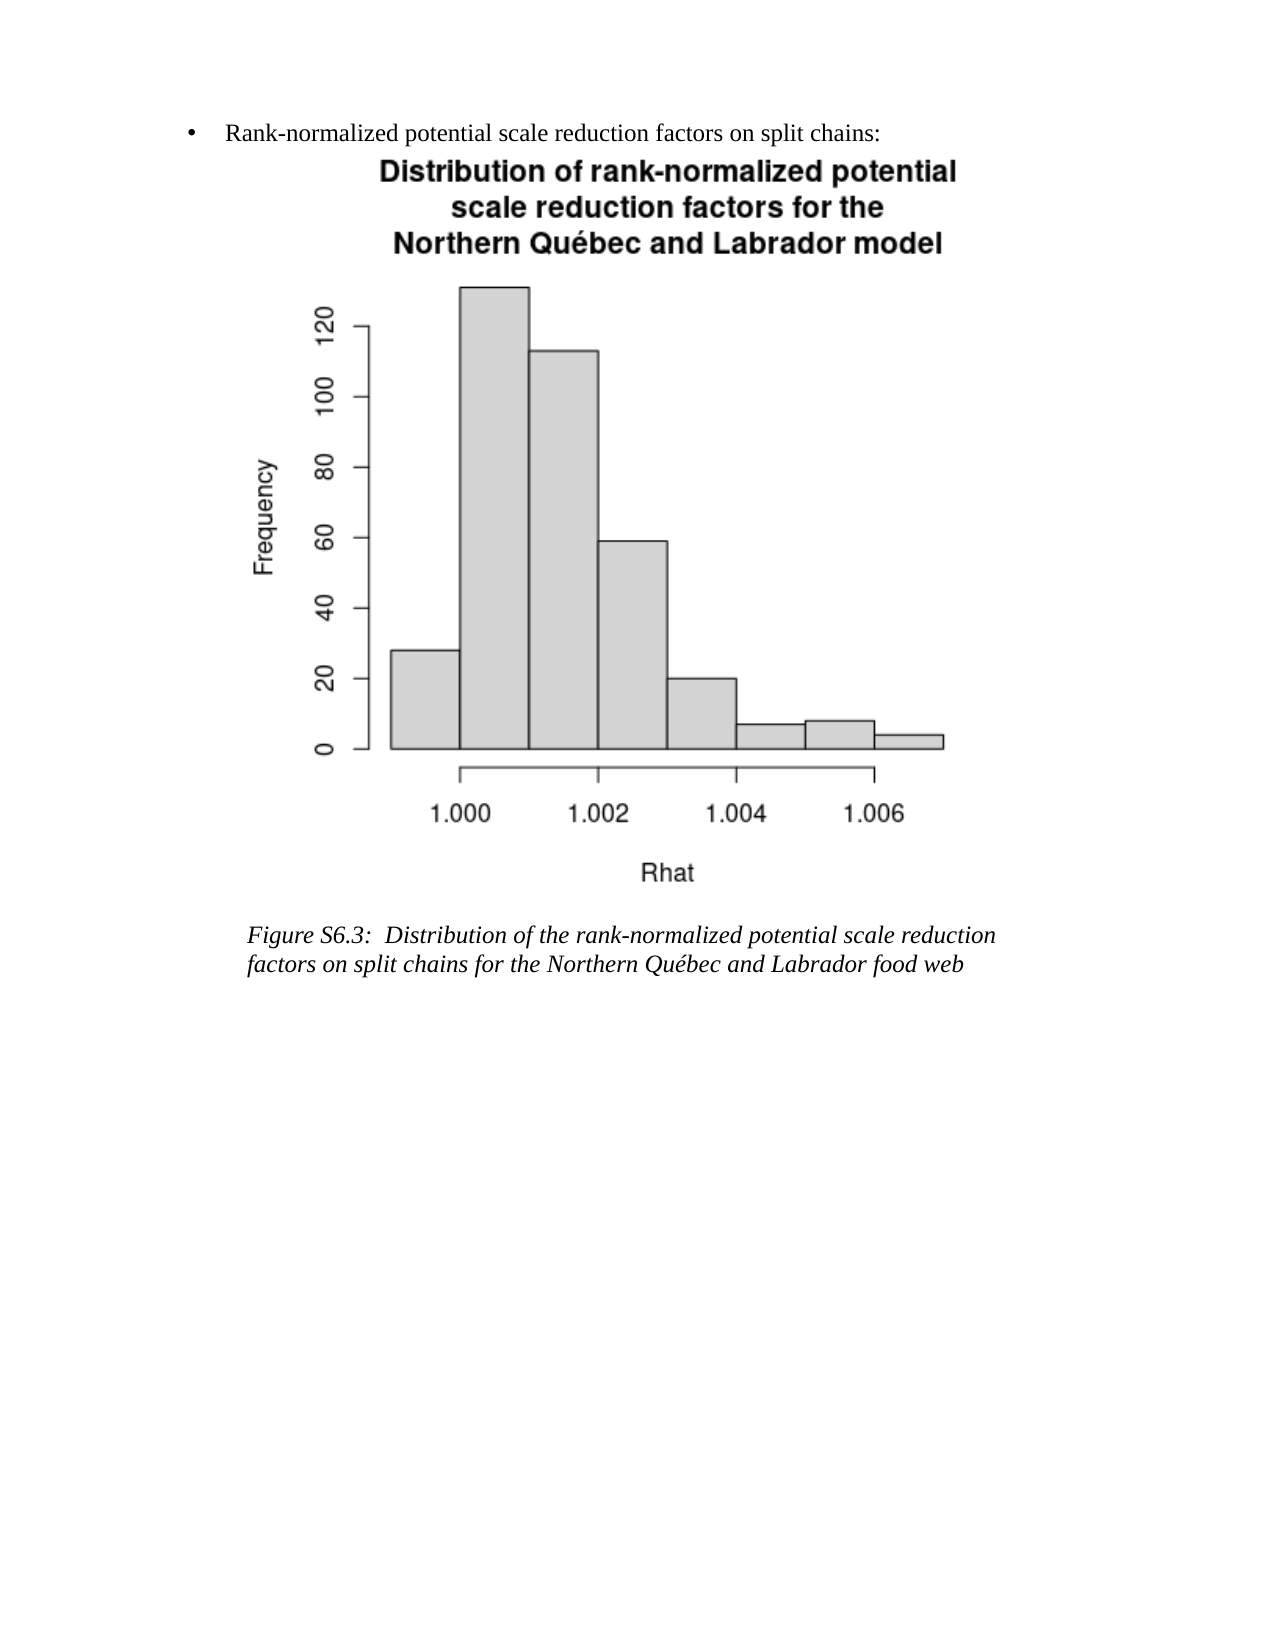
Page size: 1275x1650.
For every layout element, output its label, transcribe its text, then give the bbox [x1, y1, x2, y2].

list Rank-normalized potential scale reduction factors on split chains: [187, 118, 1125, 147]
list Figure S6.3: Distribution of the rank-normalized potential scale reduction factors on split chains for the Northern Québec and Labrador food web [247, 921, 1028, 978]
picture [246, 146, 1029, 921]
